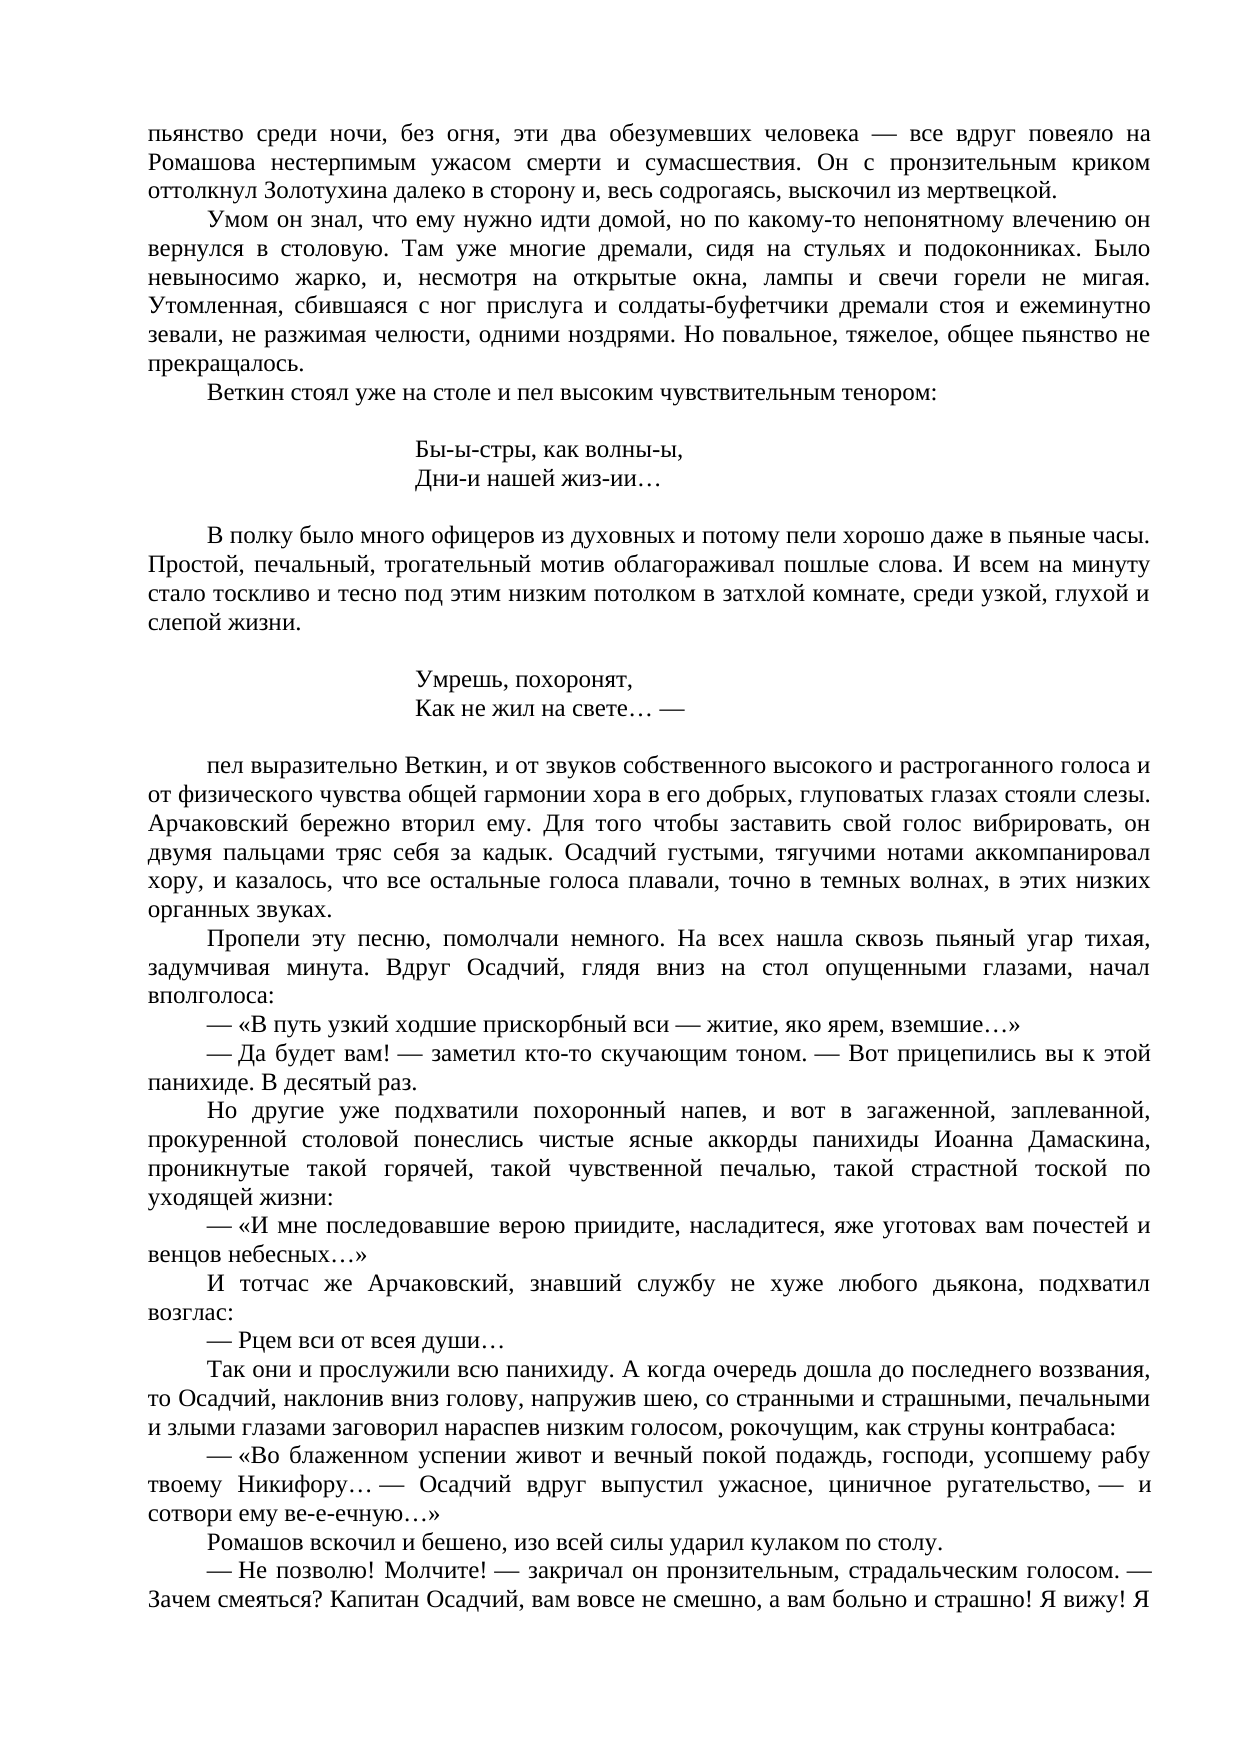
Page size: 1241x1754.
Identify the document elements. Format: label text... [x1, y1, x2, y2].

text Ромашов вскочил и бешено, изо всей силы ударил кулаком по столу. [148, 1527, 1152, 1556]
text Как не жил на свете… — [356, 693, 1089, 722]
text — Да будет вам! — заметил кто-то скучающим тоном. — Вот прицепились вы к этой панихиде. В десятый раз. [148, 1038, 1152, 1096]
text В полку было много офицеров из духовных и потому пели хорошо даже в пьяные часы. Простой, печальный, трогательный мотив облагораживал пошлые слова. И всем на минуту стало тоскливо и тесно под этим низким потолком в затхлой комнате, среди узкой, глухой и слепой жизни. [148, 521, 1152, 636]
text — «Во блаженном успении живот и вечный покой подаждь, господи, усопшему рабу твоему Никифору… — Осадчий вдруг выпустил ужасное, циничное ругательство, — и сотвори ему ве-е-ечную…» [148, 1441, 1152, 1527]
text Умрешь, похоронят, [356, 664, 1089, 693]
text Дни-и нашей жиз-ии… [356, 463, 1089, 492]
text Умом он знал, что ему нужно идти домой, но по какому-то непонятному влечению он вернулся в столовую. Там уже многие дремали, сидя на стульях и подоконниках. Было невыносимо жарко, и, несмотря на открытые окна, лампы и свечи горели не мигая. Утомленная, сбившаяся с ног прислуга и солдаты-буфетчики дремали стоя и ежеминутно зевали, не разжимая челюсти, одними ноздрями. Но повальное, тяжелое, общее пьянство не прекращалось. [148, 204, 1152, 377]
text пьянство среди ночи, без огня, эти два обезумевших человека — все вдруг повеяло на Ромашова нестерпимым ужасом смерти и сумасшествия. Он с пронзительным криком оттолкнул Золотухина далеко в сторону и, весь содрогаясь, выскочил из мертвецкой. [148, 118, 1152, 204]
text пел выразительно Веткин, и от звуков собственного высокого и растроганного голоса и от физического чувства общей гармонии хора в его добрых, глуповатых глазах стояли слезы. Арчаковский бережно вторил ему. Для того чтобы заставить свой голос вибрировать, он двумя пальцами тряс себя за кадык. Осадчий густыми, тягучими нотами аккомпанировал хору, и казалось, что все остальные голоса плавали, точно в темных волнах, в этих низких органных звуках. [148, 751, 1152, 923]
text — Рцем вси от всея души… [148, 1326, 1152, 1354]
text Но другие уже подхватили похоронный напев, и вот в загаженной, заплеванной, прокуренной столовой понеслись чистые ясные аккорды панихиды Иоанна Дамаскина, проникнутые такой горячей, такой чувственной печалью, такой страстной тоской по уходящей жизни: [148, 1096, 1152, 1211]
text Веткин стоял уже на столе и пел высоким чувствительным тенором: [148, 377, 1152, 406]
text И тотчас же Арчаковский, знавший службу не хуже любого дьякона, подхватил возглас: [148, 1268, 1152, 1326]
text Бы-ы-стры, как волны-ы, [356, 434, 1089, 463]
text — «В путь узкий ходшие прискорбный вси — житие, яко ярем, вземшие…» [148, 1009, 1152, 1038]
text — «И мне последовавшие верою приидите, насладитеся, яже уготовах вам почестей и венцов небесных…» [148, 1211, 1152, 1268]
text Так они и прослужили всю панихиду. А когда очередь дошла до последнего воззвания, то Осадчий, наклонив вниз голову, напружив шею, со странными и страшными, печальными и злыми глазами заговорил нараспев низким голосом, рокочущим, как струны контрабаса: [148, 1354, 1152, 1441]
text — Не позволю! Молчите! — закричал он пронзительным, страдальческим голосом. — Зачем смеяться? Капитан Осадчий, вам вовсе не смешно, а вам больно и страшно! Я вижу! Я [148, 1556, 1152, 1613]
text Пропели эту песню, помолчали немного. На всех нашла сквозь пьяный угар тихая, задумчивая минута. Вдруг Осадчий, глядя вниз на стол опущенными глазами, начал вполголоса: [148, 923, 1152, 1009]
